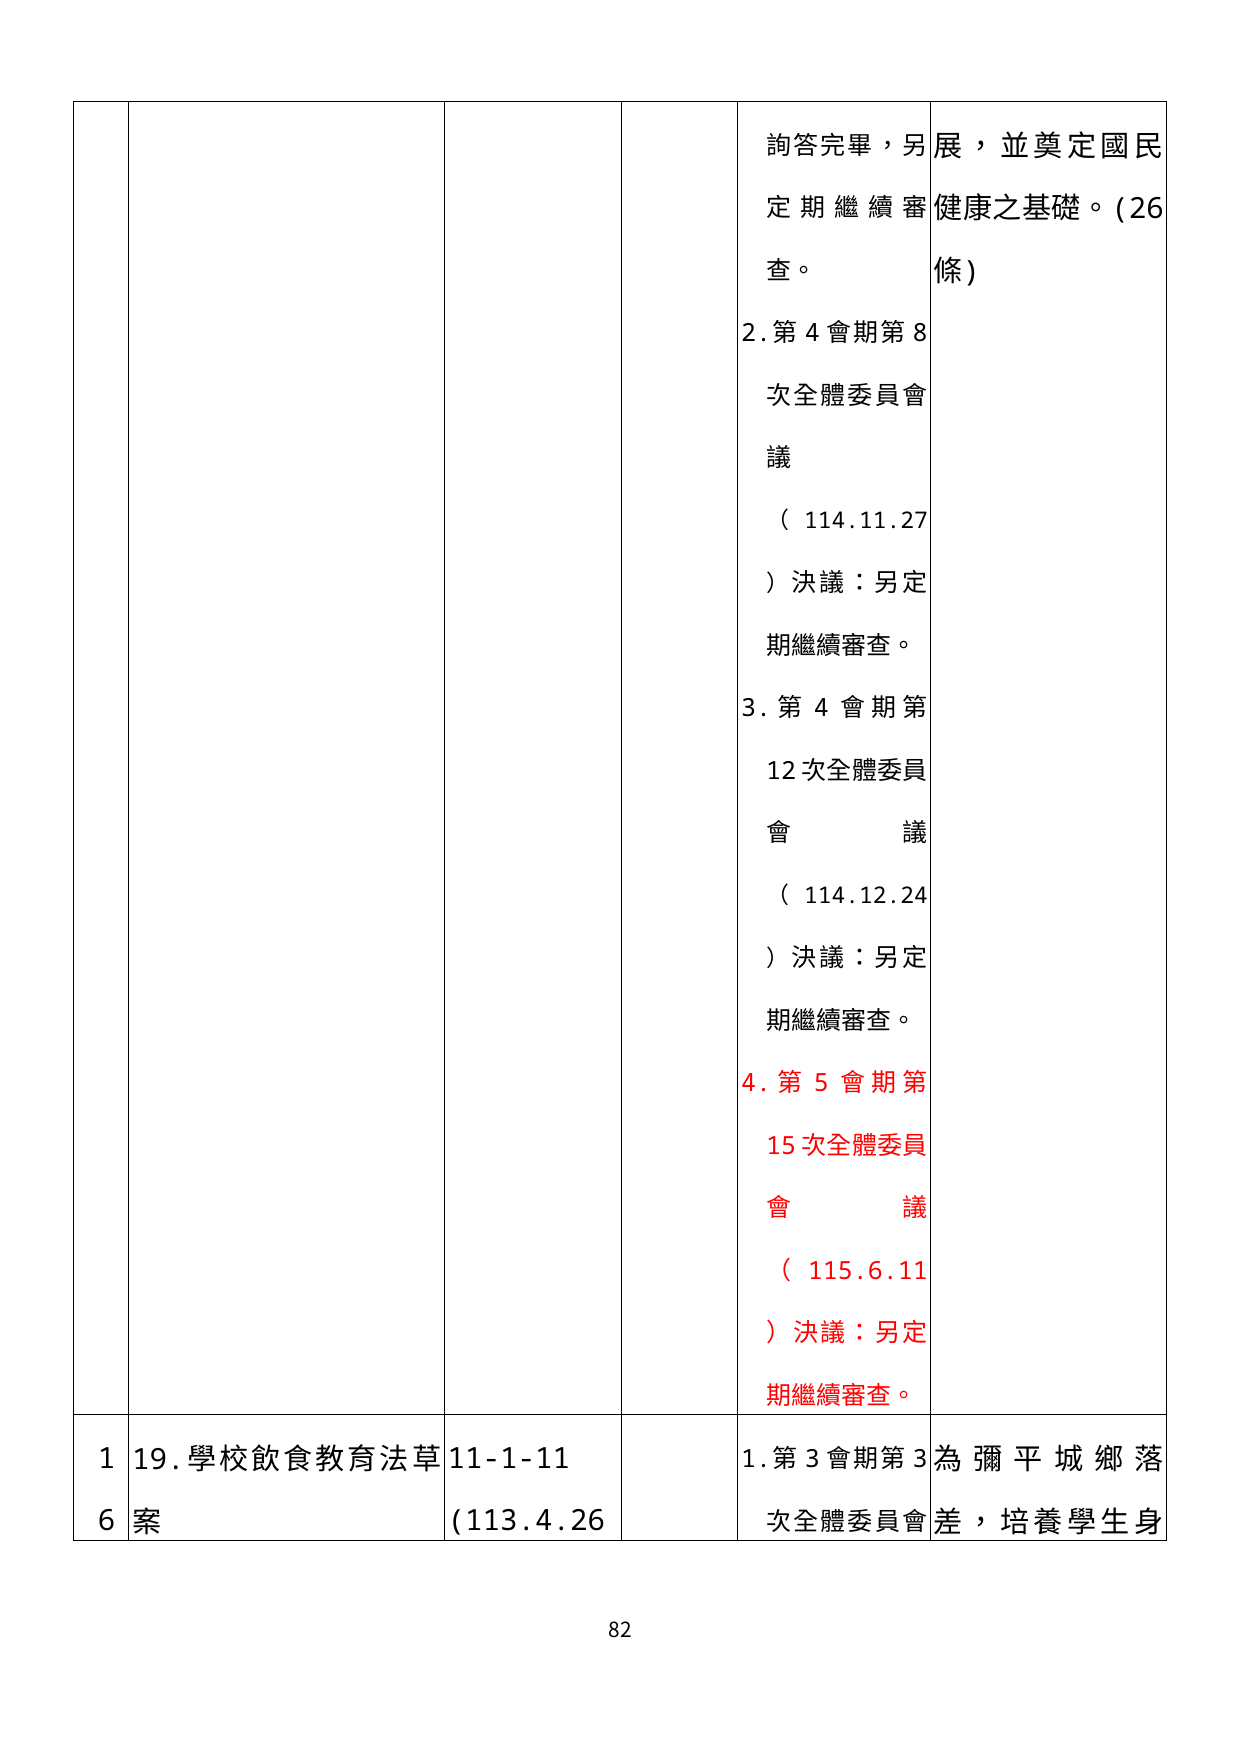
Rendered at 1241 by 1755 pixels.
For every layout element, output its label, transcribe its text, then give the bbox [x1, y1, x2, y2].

table_cell 展，並奠定國民健康之基礎。(26條) [931, 102, 1166, 1414]
table_cell [445, 102, 621, 1414]
table_cell [74, 1415, 128, 1540]
table_cell [129, 102, 444, 1414]
table_cell [74, 102, 128, 1414]
table_cell [622, 1415, 737, 1540]
table_cell 為彌平城鄉落差，培養學生身 [931, 1415, 1166, 1540]
table_cell [622, 102, 737, 1414]
table_cell 19.學校飲食教育法草案 [129, 1415, 444, 1540]
table_cell 1.第3會期第3次全體委員會 [738, 1415, 930, 1540]
table_cell 詢答完畢，另定期繼續審查。 2.第4會期第8次全體委員會議（114.11.27）決議：另定期繼續審查。 3.第4會期第12次全體委員會議（114.12.24）決議：另定期繼續審查。 4.第5會期第15次全體委員會議（115.6.11）決議：另定期繼續審查。 [738, 102, 930, 1414]
table_cell 11-1-11 (113.4.26 [445, 1415, 621, 1540]
